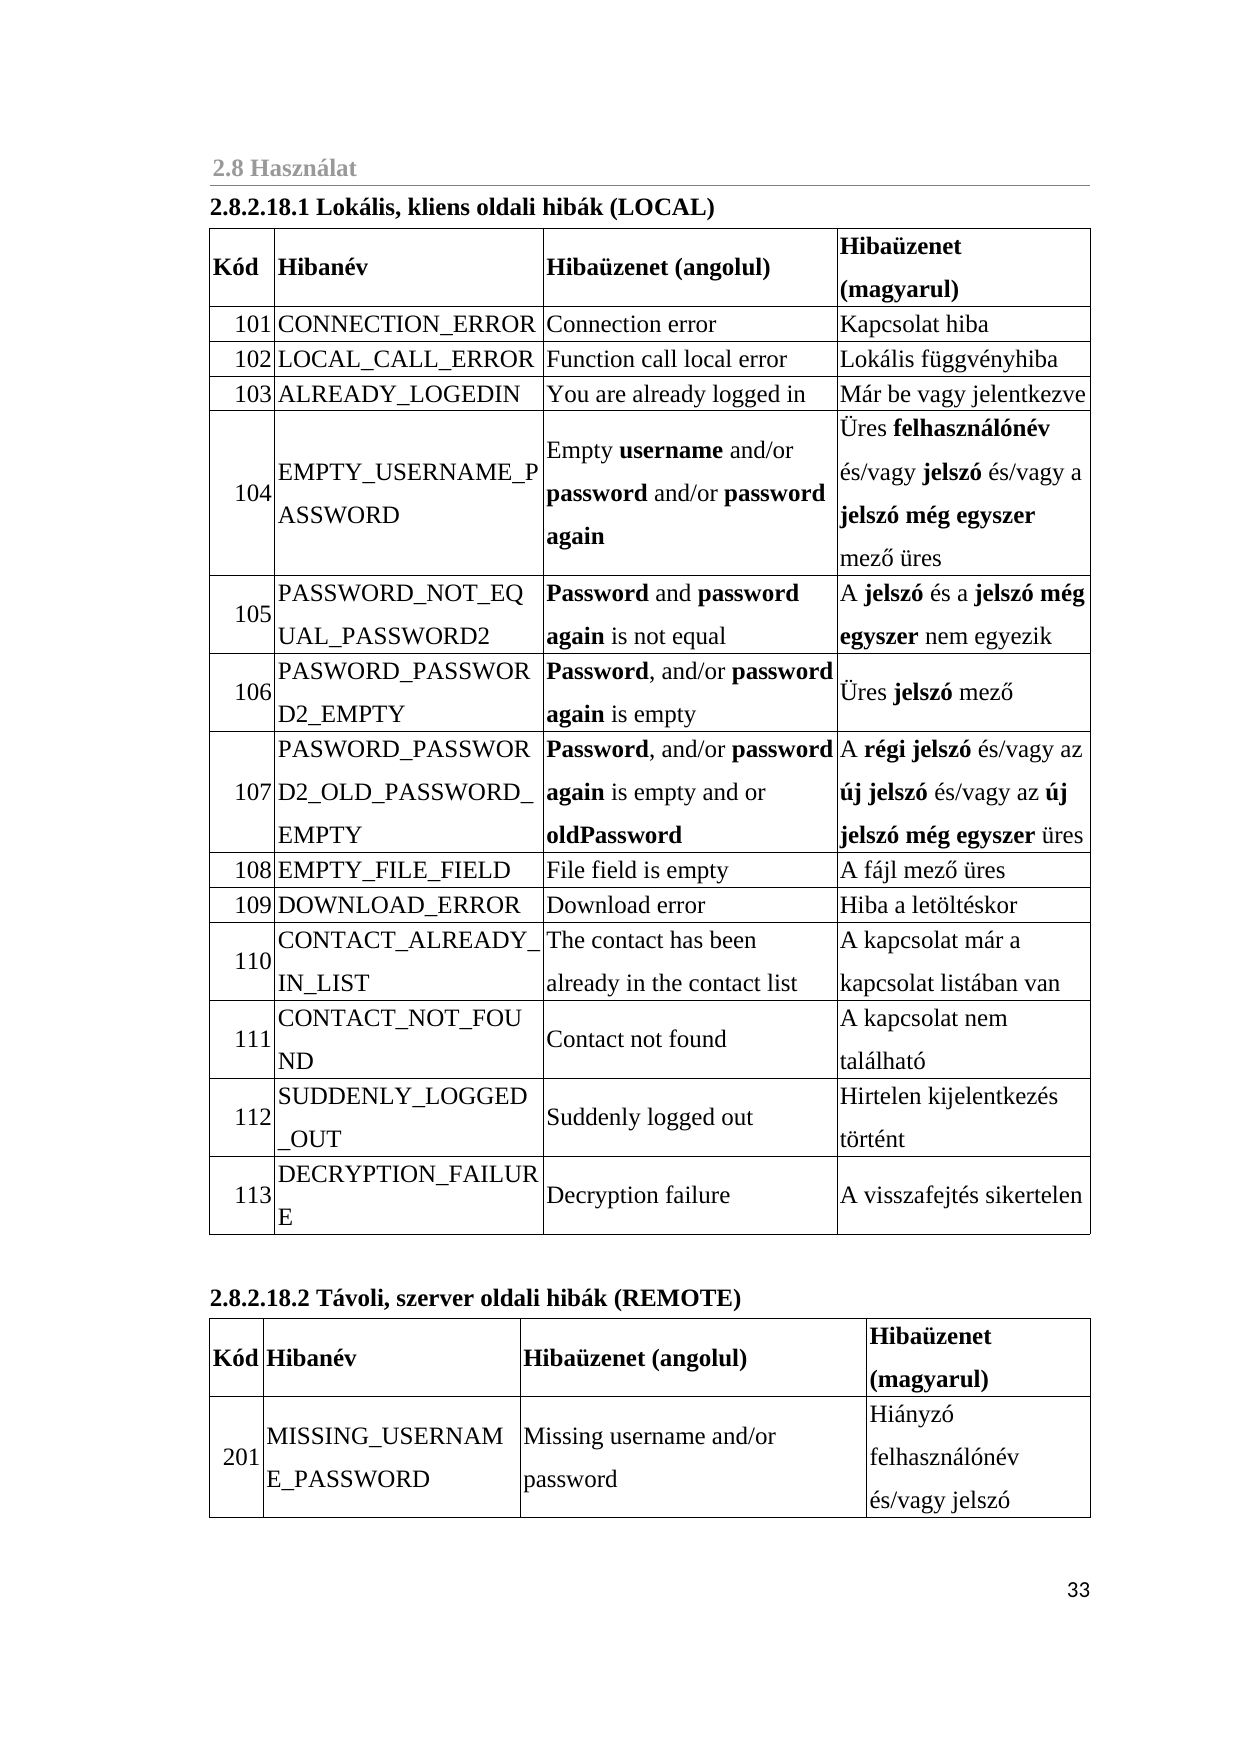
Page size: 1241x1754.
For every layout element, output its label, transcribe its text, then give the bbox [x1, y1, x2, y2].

table_header Kód [210, 1319, 263, 1396]
table_header Kód [210, 229, 274, 306]
table_cell Function call local error [544, 342, 837, 376]
table_cell Contact not found [544, 1001, 837, 1078]
table_cell Password, and/or password again is empty [544, 654, 837, 731]
table_cell 111 [210, 1001, 274, 1078]
table_cell LOCAL_CALL_ERROR [275, 342, 543, 376]
table_cell 110 [210, 923, 274, 1000]
table_cell File field is empty [544, 853, 837, 887]
table_cell Decryption failure [544, 1157, 837, 1234]
table_cell 113 [210, 1157, 274, 1234]
table_cell You are already logged in [544, 377, 837, 410]
table_cell Üres jelszó mező [838, 654, 1090, 731]
table_cell 102 [210, 342, 274, 376]
table_cell 105 [210, 576, 274, 653]
table_header Hibanév [264, 1319, 520, 1396]
table_cell Lokális függvényhiba [838, 342, 1090, 376]
table_cell Üres felhasználónév és/vagy jelszó és/vagy a jelszó még egyszer mező üres [838, 411, 1090, 575]
table_cell CONNECTION_ERROR [275, 307, 543, 341]
table_cell 112 [210, 1079, 274, 1156]
table_cell 107 [210, 732, 274, 852]
table_cell Hiányzó felhasználónév és/vagy jelszó [867, 1397, 1090, 1517]
table_header Hibaüzenet (angolul) [544, 229, 837, 306]
table_cell 106 [210, 654, 274, 731]
table_cell 109 [210, 888, 274, 922]
table_cell MISSING_USERNAME_PASSWORD [264, 1397, 520, 1517]
table_cell Password and password again is not equal [544, 576, 837, 653]
table_cell Connection error [544, 307, 837, 341]
table_cell DECRYPTION_FAILURE [275, 1157, 543, 1234]
table_cell ALREADY_LOGEDIN [275, 377, 543, 410]
table_cell 103 [210, 377, 274, 410]
table_cell CONTACT_ALREADY_IN_LIST [275, 923, 543, 1000]
table_cell DOWNLOAD_ERROR [275, 888, 543, 922]
table_cell A kapcsolat nem található [838, 1001, 1090, 1078]
table_cell PASWORD_PASSWORD2_OLD_PASSWORD_EMPTY [275, 732, 543, 852]
subtitle Lokális, kliens oldali hibák (LOCAL) [209, 192, 1090, 221]
table_cell 104 [210, 411, 274, 575]
table_cell Suddenly logged out [544, 1079, 837, 1156]
table_cell A régi jelszó és/vagy az új jelszó és/vagy az új jelszó még egyszer üres [838, 732, 1090, 852]
table_cell Hirtelen kijelentkezés történt [838, 1079, 1090, 1156]
table_cell A kapcsolat már a kapcsolat listában van [838, 923, 1090, 1000]
table_cell CONTACT_NOT_FOUND [275, 1001, 543, 1078]
table_cell 201 [210, 1397, 263, 1517]
table_header Hibaüzenet (angolul) [521, 1319, 866, 1396]
table_cell Download error [544, 888, 837, 922]
table_cell The contact has been already in the contact list [544, 923, 837, 1000]
table_cell Password, and/or password again is empty and or oldPassword [544, 732, 837, 852]
table_cell Empty username and/or password and/or password again [544, 411, 837, 575]
table_header Hibaüzenet (magyarul) [867, 1319, 1090, 1396]
table_cell Már be vagy jelentkezve [838, 377, 1090, 410]
table_cell EMPTY_USERNAME_PASSWORD [275, 411, 543, 575]
table_header Hibaüzenet (magyarul) [838, 229, 1090, 306]
table_cell Missing username and/or password [521, 1397, 866, 1517]
table_cell A visszafejtés sikertelen [838, 1157, 1090, 1234]
table_cell SUDDENLY_LOGGED_OUT [275, 1079, 543, 1156]
table_cell A fájl mező üres [838, 853, 1090, 887]
subtitle Távoli, szerver oldali hibák (REMOTE) [209, 1283, 1090, 1312]
table_cell PASSWORD_NOT_EQUAL_PASSWORD2 [275, 576, 543, 653]
table_cell 101 [210, 307, 274, 341]
table_cell A jelszó és a jelszó még egyszer nem egyezik [838, 576, 1090, 653]
table_cell 108 [210, 853, 274, 887]
table_cell Hiba a letöltéskor [838, 888, 1090, 922]
table_cell PASWORD_PASSWORD2_EMPTY [275, 654, 543, 731]
table_header Hibanév [275, 229, 543, 306]
table_cell Kapcsolat hiba [838, 307, 1090, 341]
table_cell EMPTY_FILE_FIELD [275, 853, 543, 887]
